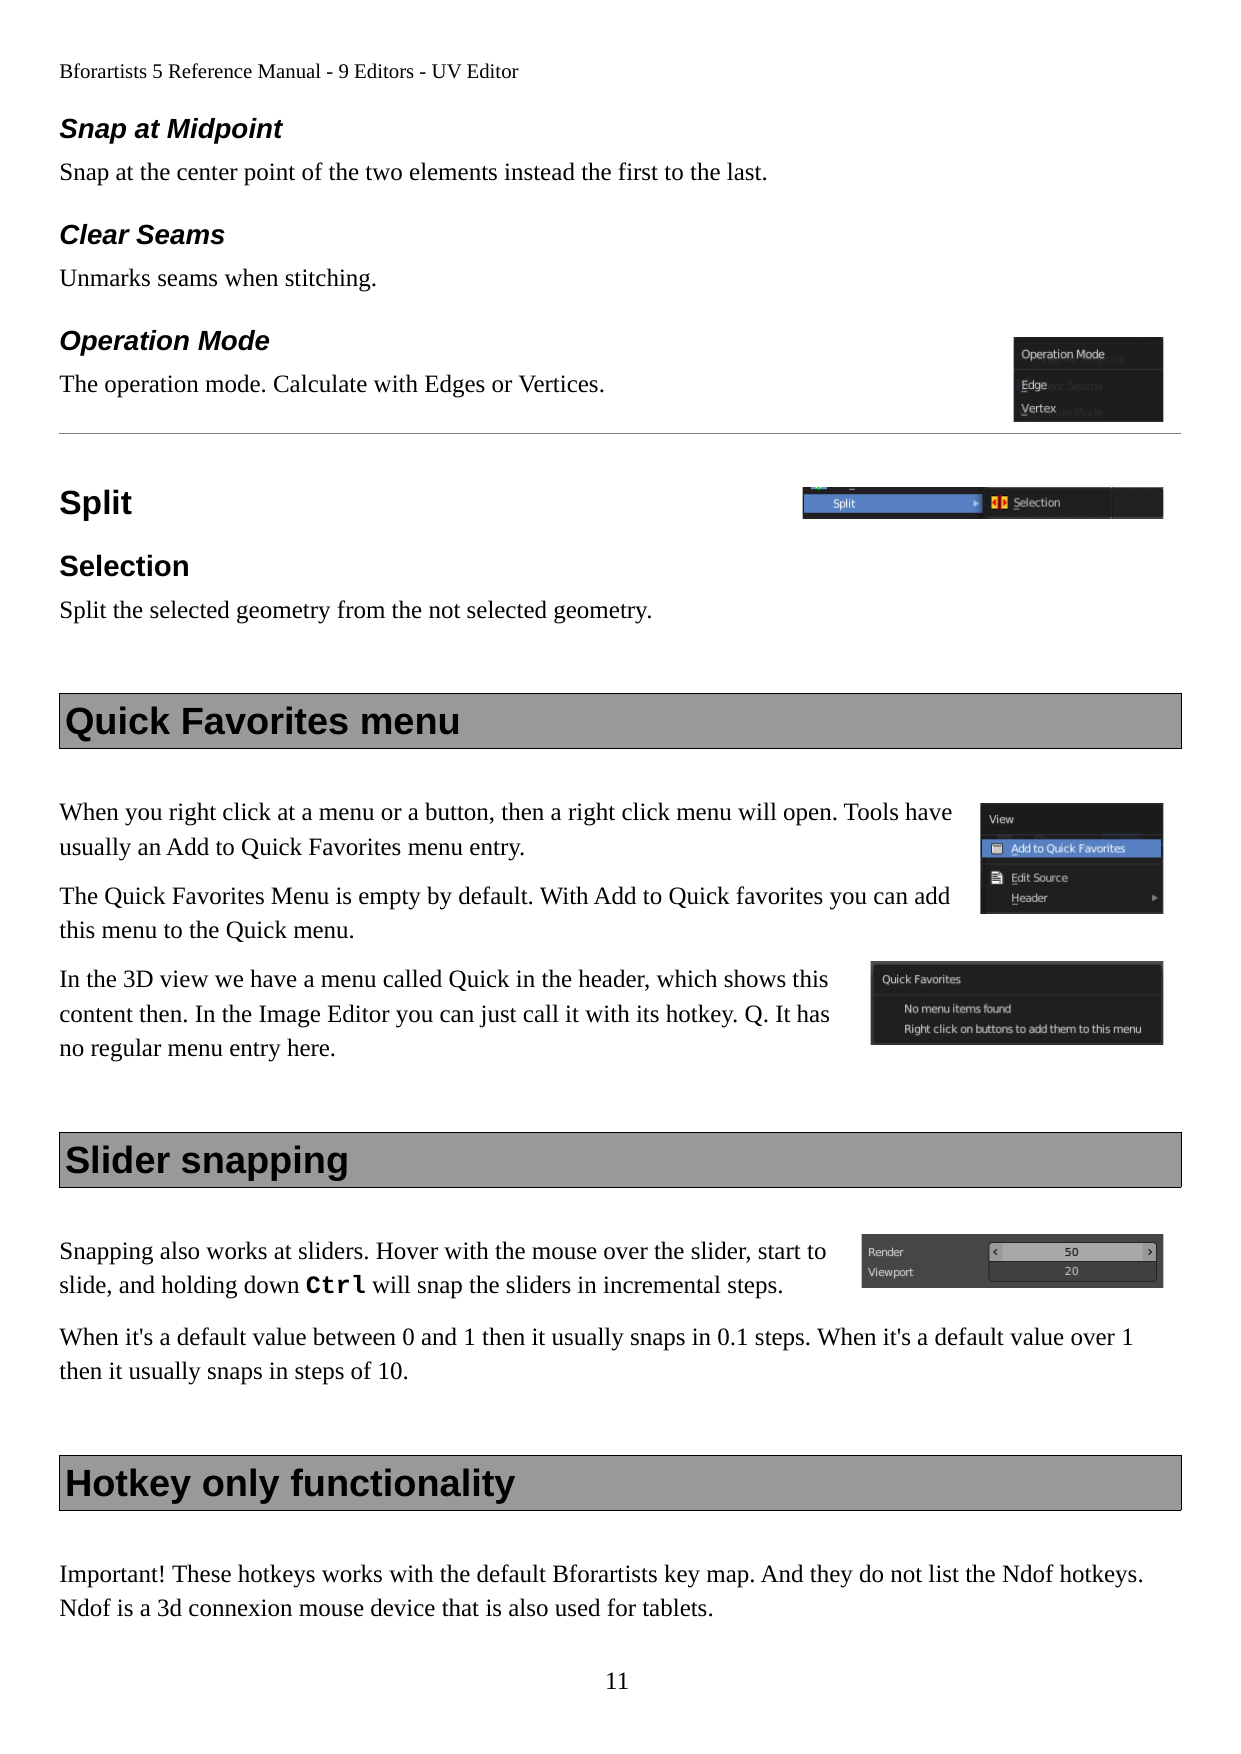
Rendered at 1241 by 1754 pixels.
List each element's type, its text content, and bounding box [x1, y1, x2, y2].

text The operation mode. Calculate with Edges or Vertices. [59, 369, 1013, 398]
picture [861, 1234, 1164, 1288]
subtitle Snap at Midpoint [59, 113, 1181, 144]
text Unmarks seams when stitching. [59, 263, 1181, 292]
text When you right click at a menu or a button, then a right click menu will open. Tools have usually an Add to Quick Favorites menu entry. [59, 797, 1181, 861]
subtitle Operation Mode [59, 324, 1181, 356]
picture [1013, 337, 1164, 422]
table_header Slider snapping [60, 1133, 1181, 1187]
text In the 3D view we have a menu called Quick in the header, which shows this content then. In the Image Editor you can just call it with its hotkey. Q. It has no regular menu entry here. [59, 964, 1181, 1062]
picture [802, 487, 1164, 519]
text The Quick Favorites Menu is empty by default. With Add to Quick favorites you can add this menu to the Quick menu. [59, 881, 1181, 944]
table_header Quick Favorites menu [60, 694, 1181, 748]
subtitle Clear Seams [59, 218, 1181, 250]
text Important! These hotkeys works with the default Bforartists key map. And they do not list the Ndof hotkeys. Ndof is a 3d connexion mouse device that is also used for tablets. [59, 1559, 1181, 1622]
text Snapping also works at sliders. Hover with the mouse over the slider, start to slide, and holding down Ctrl will snap the sliders in incremental steps. [59, 1236, 1181, 1301]
picture [870, 961, 1164, 1045]
subtitle Split [59, 483, 1181, 522]
table_header Hotkey only functionality [60, 1456, 1181, 1510]
text Snap at the center point of the two elements instead the first to the last. [59, 157, 1181, 186]
subtitle Selection [59, 549, 1181, 582]
picture [980, 803, 1164, 914]
text When it's a default value between 0 and 1 then it usually snaps in 0.1 steps. When it's a default value over 1 then it usually snaps in steps of 10. [59, 1322, 1181, 1385]
text Split the selected geometry from the not selected geometry. [59, 595, 1181, 624]
